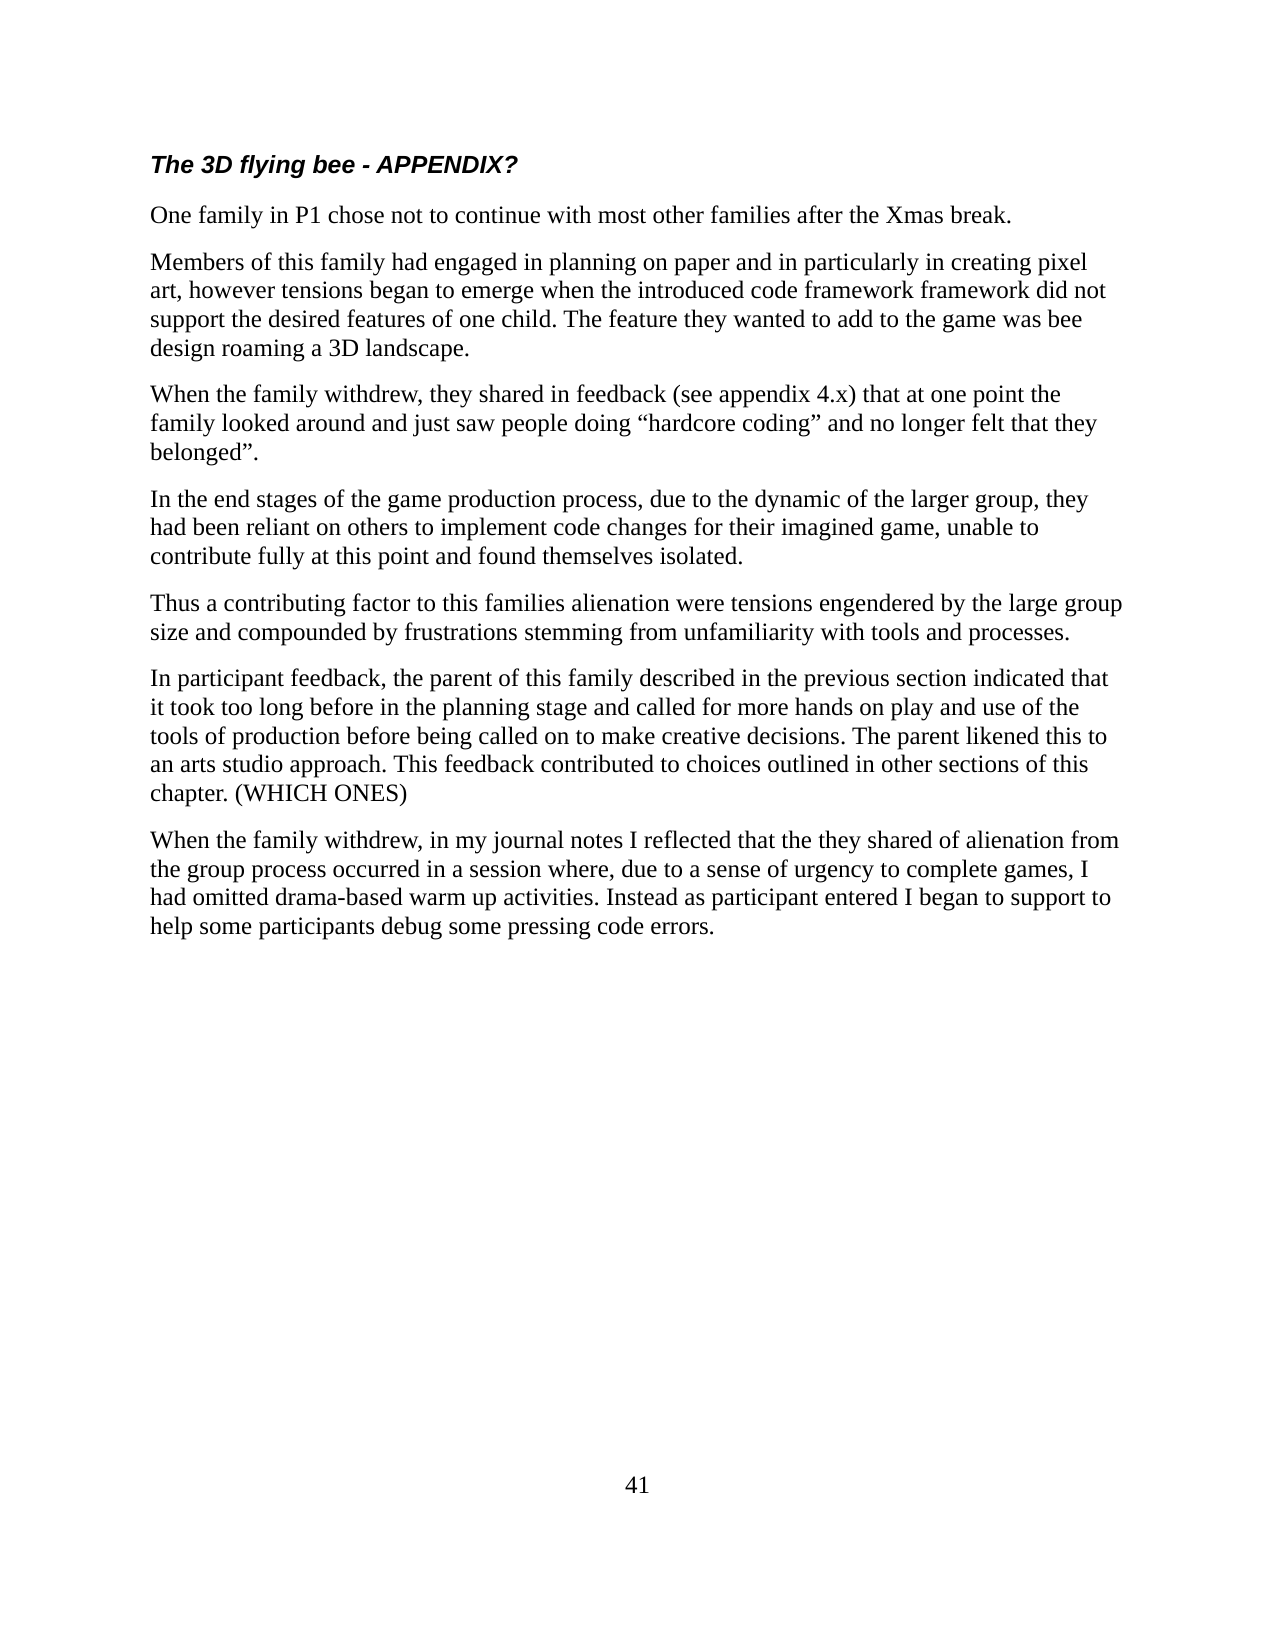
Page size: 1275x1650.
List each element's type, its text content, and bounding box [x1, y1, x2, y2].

subtitle The 3D flying bee - APPENDIX? [150, 150, 1125, 178]
text Thus a contributing factor to this families alienation were tensions engendered by the large group size and compounded by frustrations stemming from unfamiliarity with tools and processes. [150, 588, 1125, 645]
text In the end stages of the game production process, due to the dynamic of the larger group, they had been reliant on others to implement code changes for their imagined game, unable to contribute fully at this point and found themselves isolated. [150, 484, 1125, 570]
text In participant feedback, the parent of this family described in the previous section indicated that it took too long before in the planning stage and called for more hands on play and use of the tools of production before being called on to make creative decisions. The parent likened this to an arts studio approach. This feedback contributed to choices outlined in other sections of this chapter. (WHICH ONES) [150, 663, 1125, 807]
text One family in P1 chose not to continue with most other families after the Xmas break. [150, 200, 1125, 229]
text When the family withdrew, in my journal notes I reflected that the they shared of alienation from the group process occurred in a session where, due to a sense of urgency to complete games, I had omitted drama-based warm up activities. Instead as participant entered I began to support to help some participants debug some pressing code errors. [150, 825, 1125, 940]
text When the family withdrew, they shared in feedback (see appendix 4.x) that at one point the family looked around and just saw people doing “hardcore coding” and no longer felt that they belonged”. [150, 379, 1125, 466]
text Members of this family had engaged in planning on paper and in particularly in creating pixel art, however tensions began to emerge when the introduced code framework framework did not support the desired features of one child. The feature they wanted to add to the game was bee design roaming a 3D landscape. [150, 247, 1125, 362]
